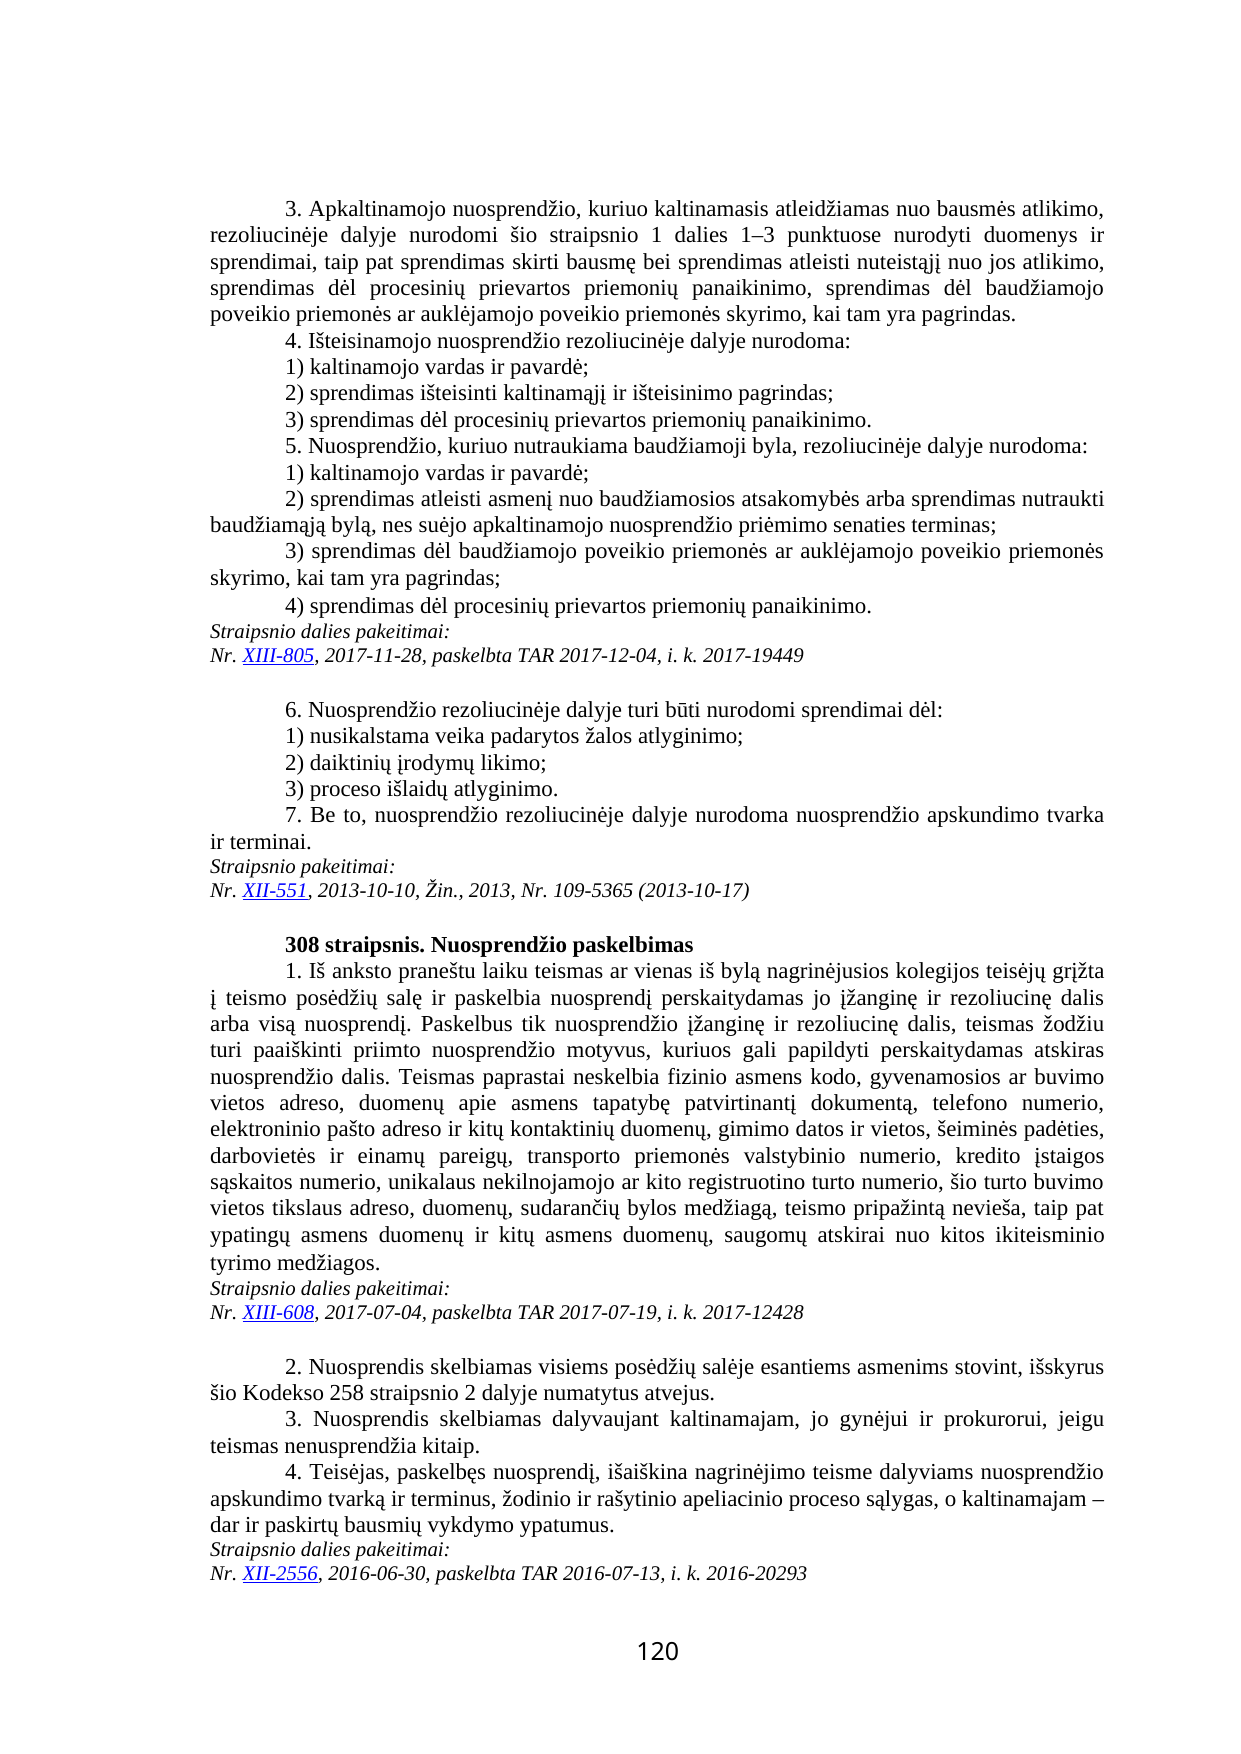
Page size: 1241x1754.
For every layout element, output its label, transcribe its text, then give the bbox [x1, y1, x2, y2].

text 3. Apkaltinamojo nuosprendžio, kuriuo kaltinamasis atleidžiamas nuo bausmės atlikimo, rezoliucinėje dalyje nurodomi šio straipsnio 1 dalies 1–3 punktuose nurodyti duomenys ir sprendimai, taip pat sprendimas skirti bausmę bei sprendimas atleisti nuteistąjį nuo jos atlikimo, sprendimas dėl procesinių prievartos priemonių panaikinimo, sprendimas dėl baudžiamojo poveikio priemonės ar auklėjamojo poveikio priemonės skyrimo, kai tam yra pagrindas. [210, 195, 1106, 327]
text 4. Teisėjas, paskelbęs nuosprendį, išaiškina nagrinėjimo teisme dalyviams nuosprendžio apskundimo tvarką ir terminus, žodinio ir rašytinio apeliacinio proceso sąlygas, o kaltinamajam – dar ir paskirtų bausmių vykdymo ypatumus. [210, 1458, 1106, 1537]
text 1) kaltinamojo vardas ir pavardė; [210, 458, 1106, 485]
text 4) sprendimas dėl procesinių prievartos priemonių panaikinimo. [210, 590, 1106, 619]
text Nr. XII-551, 2013-10-10, Žin., 2013, Nr. 109-5365 (2013-10-17) [210, 878, 1106, 902]
text 5. Nuosprendžio, kuriuo nutraukiama baudžiamoji byla, rezoliucinėje dalyje nurodoma: [210, 432, 1106, 458]
text 308 straipsnis. Nuosprendžio paskelbimas [210, 931, 1106, 957]
text Nr. XIII-805, 2017-11-28, paskelbta TAR 2017-12-04, i. k. 2017-19449 [210, 643, 1106, 667]
text 1. Iš anksto praneštu laiku teismas ar vienas iš bylą nagrinėjusios kolegijos teisėjų grįžta į teismo posėdžių salę ir paskelbia nuosprendį perskaitydamas jo įžanginę ir rezoliucinę dalis arba visą nuosprendį. Paskelbus tik nuosprendžio įžanginę ir rezoliucinę dalis, teismas žodžiu turi paaiškinti priimto nuosprendžio motyvus, kuriuos gali papildyti perskaitydamas atskiras nuosprendžio dalis. Teismas paprastai neskelbia fizinio asmens kodo, gyvenamosios ar buvimo vietos adreso, duomenų apie asmens tapatybę patvirtinantį dokumentą, telefono numerio, elektroninio pašto adreso ir kitų kontaktinių duomenų, gimimo datos ir vietos, šeiminės padėties, darbovietės ir einamų pareigų, transporto priemonės valstybinio numerio, kredito įstaigos sąskaitos numerio, unikalaus nekilnojamojo ar kito registruotino turto numerio, šio turto buvimo vietos tikslaus adreso, duomenų, sudarančių bylos medžiagą, teismo pripažintą nevieša, taip pat ypatingų asmens duomenų ir kitų asmens duomenų, saugomų atskirai nuo kitos ikiteisminio tyrimo medžiagos. [210, 957, 1106, 1276]
text Nr. XIII-608, 2017-07-04, paskelbta TAR 2017-07-19, i. k. 2017-12428 [210, 1300, 1106, 1324]
text 2) daiktinių įrodymų likimo; [210, 749, 1106, 775]
text 6. Nuosprendžio rezoliucinėje dalyje turi būti nurodomi sprendimai dėl: [210, 696, 1106, 722]
text 3) proceso išlaidų atlyginimo. [210, 775, 1106, 801]
text 3. Nuosprendis skelbiamas dalyvaujant kaltinamajam, jo gynėjui ir prokurorui, jeigu teismas nenusprendžia kitaip. [210, 1406, 1106, 1458]
text Straipsnio pakeitimai: [210, 854, 1106, 878]
text 2. Nuosprendis skelbiamas visiems posėdžių salėje esantiems asmenims stovint, išskyrus šio Kodekso 258 straipsnio 2 dalyje numatytus atvejus. [210, 1353, 1106, 1406]
text 1) kaltinamojo vardas ir pavardė; [210, 353, 1106, 379]
text Nr. XII-2556, 2016-06-30, paskelbta TAR 2016-07-13, i. k. 2016-20293 [210, 1561, 1106, 1585]
text 3) sprendimas dėl baudžiamojo poveikio priemonės ar auklėjamojo poveikio priemonės skyrimo, kai tam yra pagrindas; [210, 538, 1106, 590]
text Straipsnio dalies pakeitimai: [210, 619, 1106, 643]
text 2) sprendimas išteisinti kaltinamąjį ir išteisinimo pagrindas; [210, 379, 1106, 406]
text 7. Be to, nuosprendžio rezoliucinėje dalyje nurodoma nuosprendžio apskundimo tvarka ir terminai. [210, 801, 1106, 854]
text Straipsnio dalies pakeitimai: [210, 1537, 1106, 1561]
text 4. Išteisinamojo nuosprendžio rezoliucinėje dalyje nurodoma: [210, 327, 1106, 353]
text 2) sprendimas atleisti asmenį nuo baudžiamosios atsakomybės arba sprendimas nutraukti baudžiamąją bylą, nes suėjo apkaltinamojo nuosprendžio priėmimo senaties terminas; [210, 485, 1106, 538]
text 3) sprendimas dėl procesinių prievartos priemonių panaikinimo. [210, 406, 1106, 432]
text Straipsnio dalies pakeitimai: [210, 1276, 1106, 1300]
text 1) nusikalstama veika padarytos žalos atlyginimo; [210, 722, 1106, 749]
